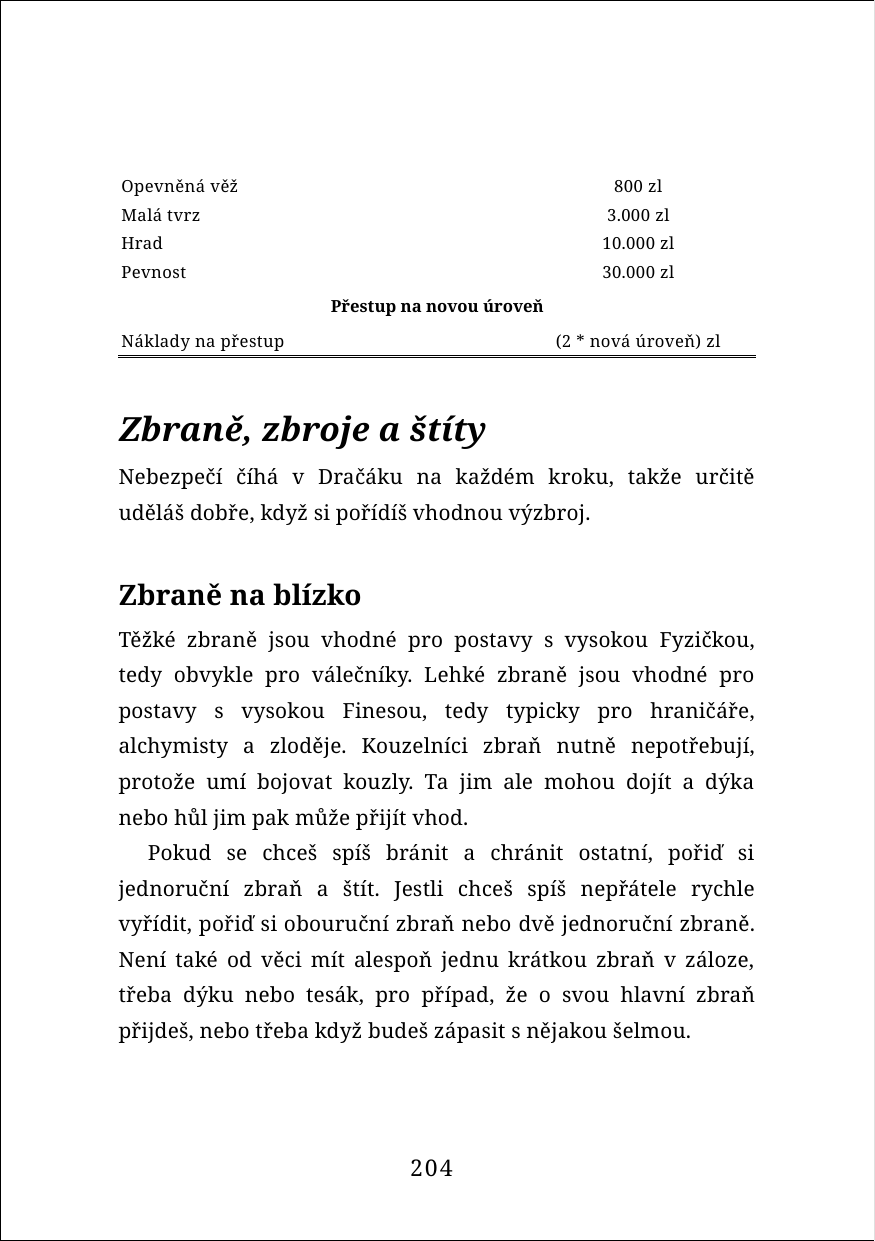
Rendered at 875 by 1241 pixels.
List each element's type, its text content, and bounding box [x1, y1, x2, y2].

table_cell 800 zl [520, 172, 756, 200]
subtitle Zbraně, zbroje a štíty [118, 405, 756, 451]
subtitle Zbraně na blízko [118, 575, 756, 613]
table_cell Hrad [118, 229, 520, 257]
table_cell 10.000 zl [520, 229, 756, 257]
table_cell 3.000 zl [520, 200, 756, 229]
table_cell 30.000 zl [520, 258, 756, 286]
table_cell Opevněná věž [118, 172, 520, 200]
text Těžké zbraně jsou vhodné pro postavy s vysokou Fyzičkou, tedy obvykle pro válečníky. Lehké zbraně jsou vhodné pro postavy s vysokou Finesou, tedy typicky pro hraničáře, alchymisty a zloděje. Kouzelníci zbraň nutně nepotřebují, protože umí bojovat kouzly. Ta jim ale mohou dojít a dýka nebo hůl jim pak může přijít vhod. Pokud se chceš spíš bránit a chránit ostatní, pořiď si jednoruční zbraň a štít. Jestli chceš spíš nepřátele rychle vyřídit, pořiď si obouruční zbraň nebo dvě jednoruční zbraně. Není také od věci mít alespoň jednu krátkou zbraň v záloze, třeba dýku nebo tesák, pro případ, že o svou hlavní zbraň přijdeš, nebo třeba když budeš zápasit s nějakou šelmou. [118, 625, 756, 1044]
table_cell Náklady na přestup [118, 326, 520, 355]
table_cell (2 * nová úroveň) zl [520, 326, 756, 355]
table_cell Malá tvrz [118, 200, 520, 229]
text Nebezpečí číhá v Dračáku na každém kroku, takže určitě uděláš dobře, když si pořídíš vhodnou výzbroj. [118, 462, 756, 526]
table_cell Pevnost [118, 258, 520, 286]
table_cell Přestup na novou úroveň [118, 286, 756, 326]
